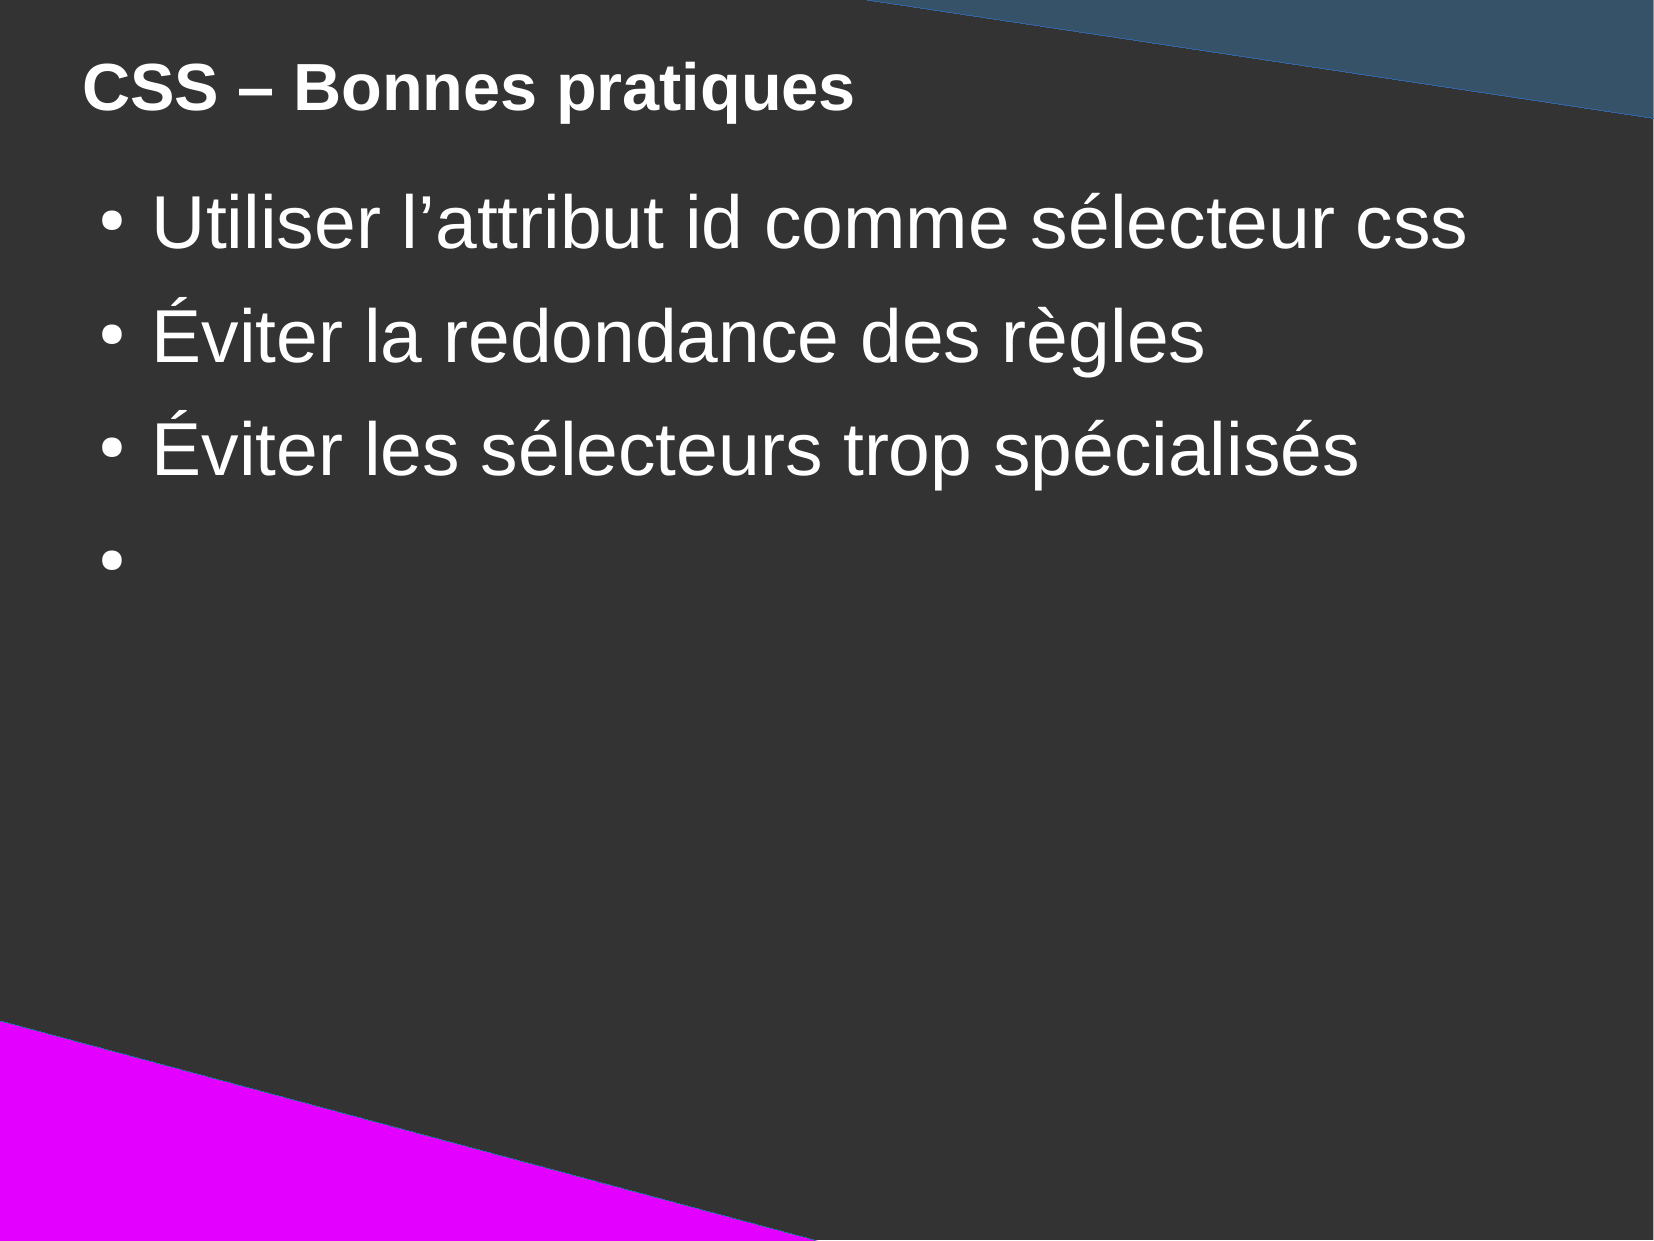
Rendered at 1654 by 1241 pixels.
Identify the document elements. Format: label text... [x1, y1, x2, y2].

text_box [0, 1020, 819, 1241]
list Utiliser l’attribut id comme sélecteur css Éviter la redondance des règles Éviter les sélecteurs trop spécialisés [81, 180, 1606, 1052]
text_box [867, 0, 1654, 119]
title CSS – Bonnes pratiques [82, 49, 1571, 153]
